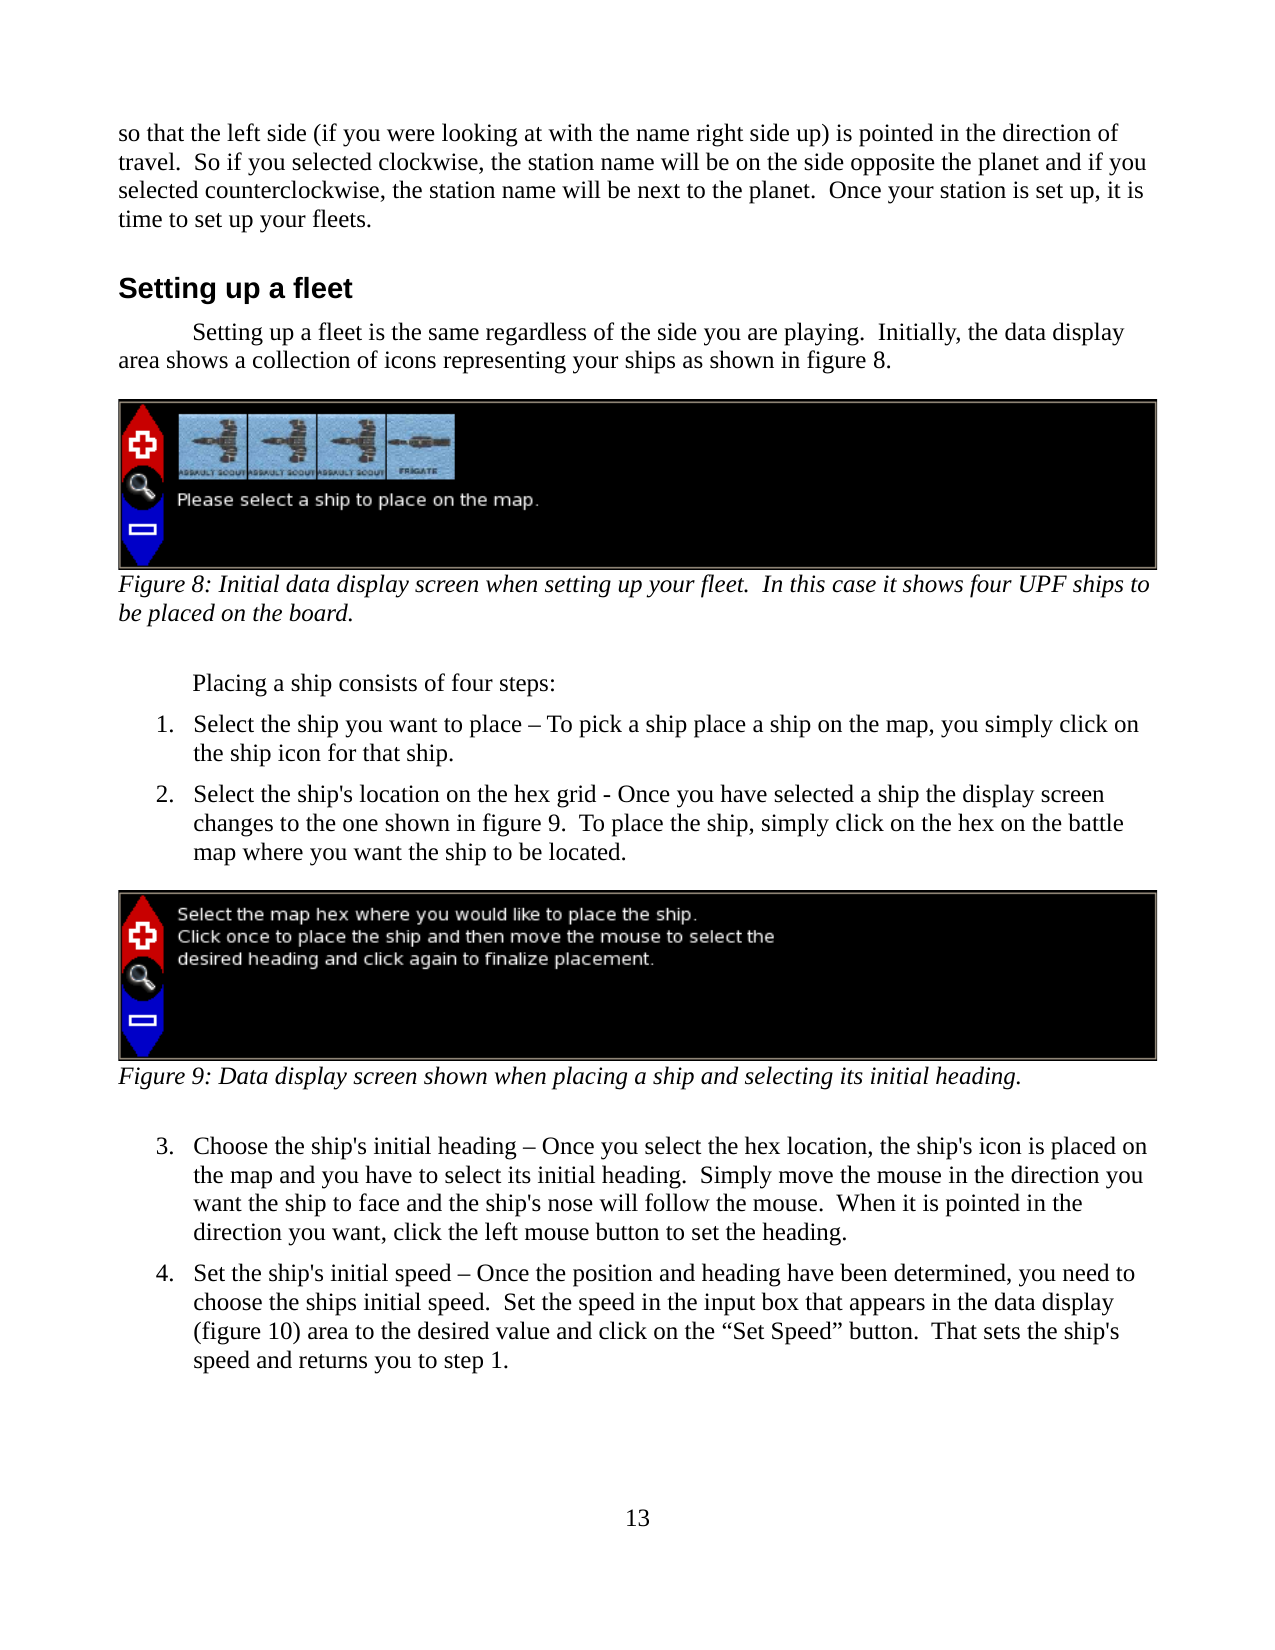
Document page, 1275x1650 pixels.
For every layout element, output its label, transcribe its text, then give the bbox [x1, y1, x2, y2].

list Select the ship's location on the hex grid - Once you have selected a ship the display screen changes to the one shown in figure 9. To place the ship, simply click on the hex on the battle map where you want the ship to be located. [156, 779, 1157, 866]
list Select the ship you want to place – To pick a ship place a ship on the map, you simply click on the ship icon for that ship. [156, 709, 1157, 767]
picture [118, 399, 1158, 570]
text Placing a ship consists of four steps: [118, 668, 1157, 697]
list Figure 9: Data display screen shown when placing a ship and selecting its initial heading. [118, 1061, 1157, 1090]
subtitle Setting up a fleet [118, 271, 1157, 304]
list Choose the ship's initial heading – Once you select the hex location, the ship's icon is placed on the map and you have to select its initial heading. Simply move the mouse in the direction you want the ship to face and the ship's nose will follow the mouse. When it is pointed in the direction you want, click the left mouse button to set the heading. [156, 1131, 1157, 1246]
text Setting up a fleet is the same regardless of the side you are playing. Initially, the data display area shows a collection of icons representing your ships as shown in figure 8. [118, 317, 1157, 374]
text so that the left side (if you were looking at with the name right side up) is pointed in the direction of travel. So if you selected clockwise, the station name will be on the side opposite the planet and if you selected counterclockwise, the station name will be next to the planet. Once your station is set up, it is time to set up your fleets. [118, 118, 1157, 233]
picture [118, 890, 1158, 1061]
list Set the ship's initial speed – Once the position and heading have been determined, you need to choose the ships initial speed. Set the speed in the input box that appears in the data display (figure 10) area to the desired value and click on the “Set Speed” button. That sets the ship's speed and returns you to step 1. [156, 1258, 1157, 1373]
text Figure 8: Initial data display screen when setting up your fleet. In this case it shows four UPF ships to be placed on the board. [118, 570, 1157, 627]
